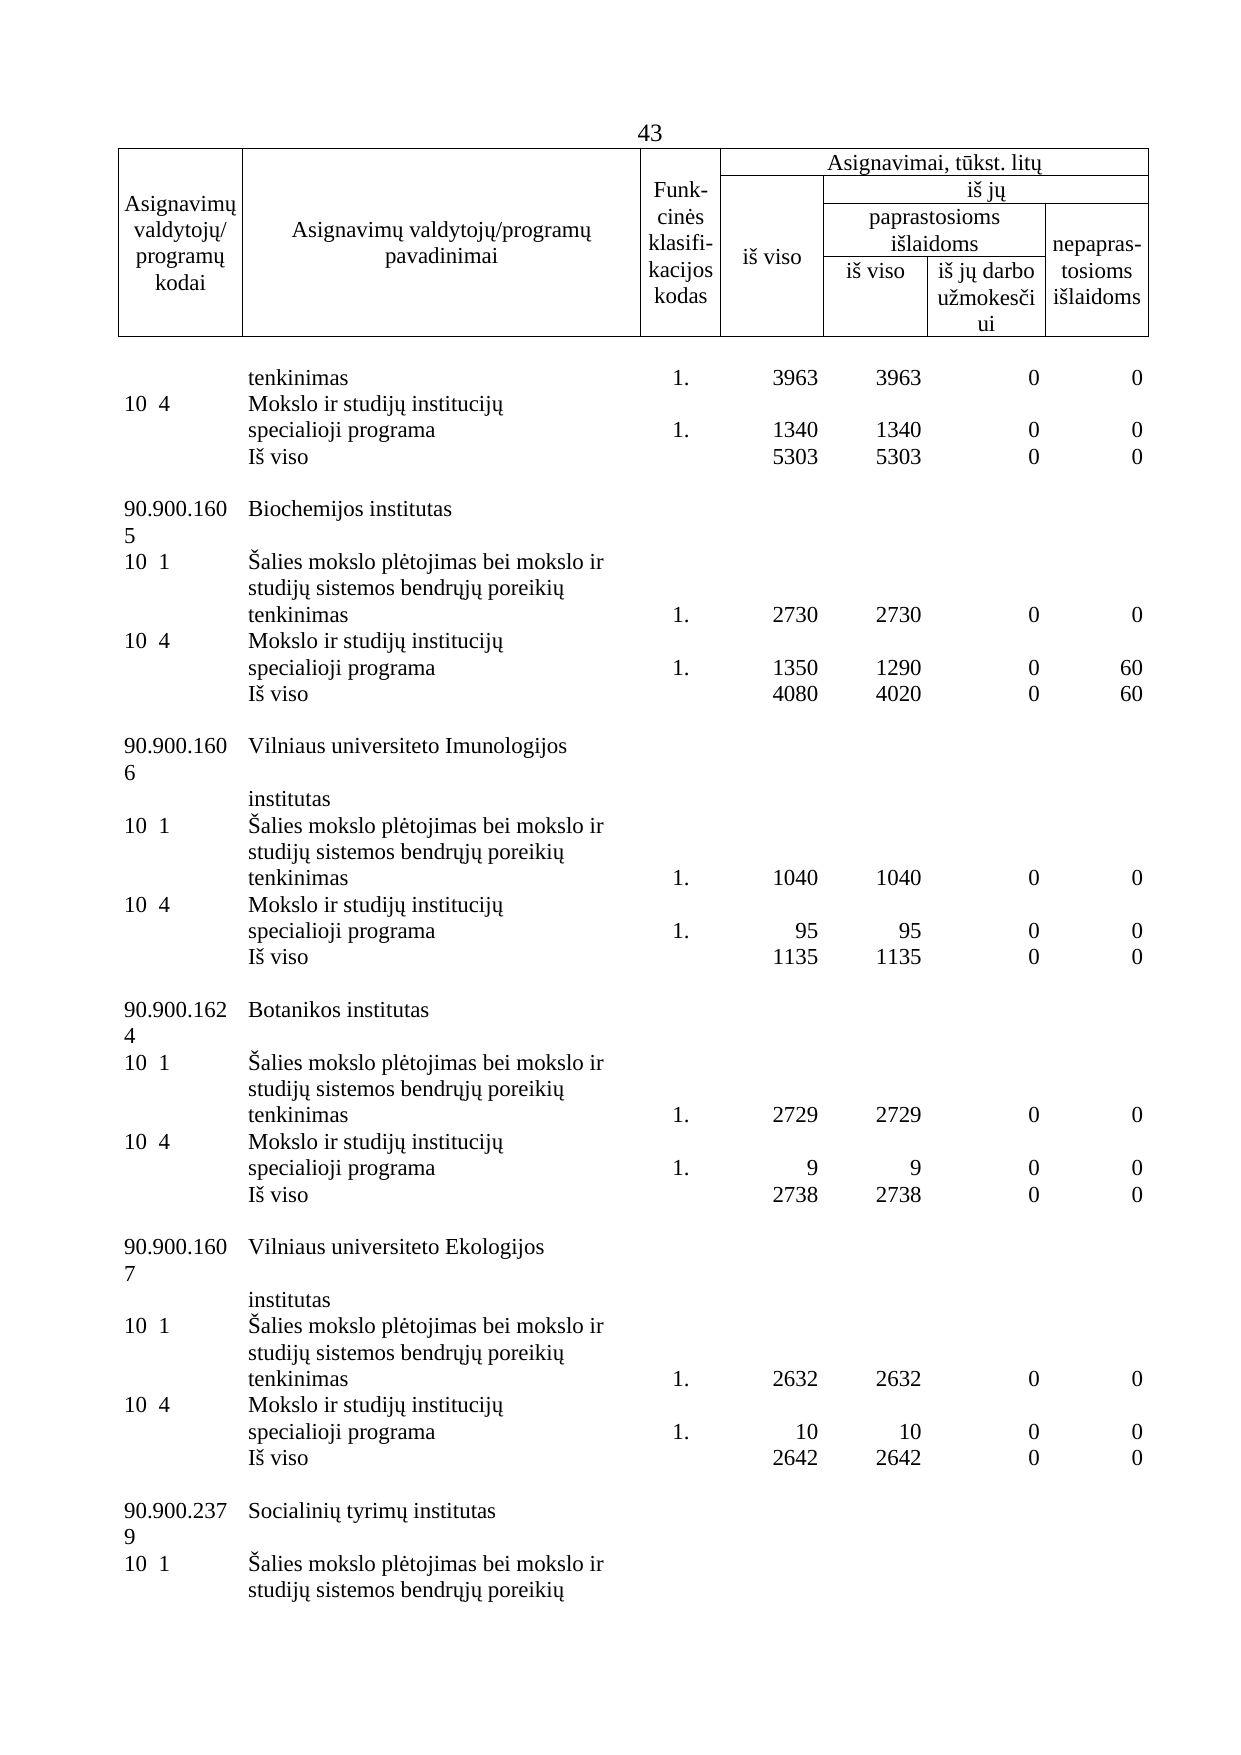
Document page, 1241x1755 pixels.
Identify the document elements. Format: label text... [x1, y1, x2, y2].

table_cell [824, 733, 927, 785]
table_cell [118, 1444, 242, 1471]
table_cell [720, 1286, 824, 1312]
table_cell 60 [1045, 654, 1148, 680]
table_cell paprastosioms išlaidoms [824, 204, 1045, 256]
table_cell 10 1 [118, 548, 242, 574]
table_cell [824, 1075, 927, 1102]
table_cell [1045, 1391, 1148, 1418]
table_cell 2738 [824, 1181, 927, 1207]
table_cell 1. [641, 601, 720, 627]
table_cell [824, 1471, 927, 1497]
table_cell [927, 1550, 1045, 1576]
table_cell 0 [927, 601, 1045, 627]
table_cell 0 [927, 680, 1045, 706]
table_cell [118, 1286, 242, 1312]
table_cell [1045, 548, 1148, 574]
table_cell [641, 944, 720, 970]
table_cell [927, 1233, 1045, 1286]
table_cell [720, 1497, 824, 1549]
table_cell [641, 1444, 720, 1471]
table_cell [118, 838, 242, 864]
table_cell 0 [927, 654, 1045, 680]
table_cell [118, 706, 242, 733]
table_cell [824, 785, 927, 812]
table_cell 60 [1045, 680, 1148, 706]
table_cell [118, 1102, 242, 1128]
table_cell [1045, 495, 1148, 548]
table_cell institutas [242, 785, 641, 812]
table_cell [118, 416, 242, 443]
table_cell [118, 1339, 242, 1365]
table_cell 0 [927, 917, 1045, 943]
table_cell [720, 812, 824, 838]
table_cell [118, 469, 242, 495]
table_cell [118, 1471, 242, 1497]
table_cell 10 4 [118, 390, 242, 416]
table_header Asignavimų valdytojų/ programų kodai [119, 149, 242, 336]
table_cell Mokslo ir studijų institucijų [242, 390, 641, 416]
table_cell 2730 [824, 601, 927, 627]
table_cell [720, 390, 824, 416]
table_cell 90.900.1606 [118, 733, 242, 785]
table_cell 10 [720, 1418, 824, 1444]
table_cell 10 4 [118, 627, 242, 653]
table_cell [118, 970, 242, 996]
table_cell 1340 [720, 416, 824, 443]
table_cell 0 [1045, 601, 1148, 627]
table_cell [641, 785, 720, 812]
table_cell [927, 1313, 1045, 1339]
table_cell 4080 [720, 680, 824, 706]
table_cell 1. [641, 1154, 720, 1181]
table_cell 10 4 [118, 1128, 242, 1154]
table_cell [720, 1550, 824, 1576]
table_cell 0 [1045, 1102, 1148, 1128]
table_cell [927, 1128, 1045, 1154]
table_cell iš viso [721, 176, 823, 336]
table_cell [824, 495, 927, 548]
table_cell 1. [641, 1418, 720, 1444]
table_cell Biochemijos institutas [242, 495, 641, 548]
table_cell Šalies mokslo plėtojimas bei mokslo ir [242, 812, 641, 838]
table_cell [1045, 1049, 1148, 1075]
table_cell [927, 1497, 1045, 1549]
table_cell Iš viso [242, 944, 641, 970]
table_cell 0 [927, 944, 1045, 970]
table_cell [927, 627, 1045, 653]
table_cell [824, 1576, 927, 1602]
table_cell [927, 1207, 1045, 1233]
table_cell [1045, 1550, 1148, 1576]
table_cell Botanikos institutas [242, 996, 641, 1049]
table_cell 10 4 [118, 1391, 242, 1418]
table_cell [118, 1576, 242, 1602]
table_cell Iš viso [242, 443, 641, 469]
table_cell 1350 [720, 654, 824, 680]
table_cell [242, 970, 641, 996]
table_cell 2642 [824, 1444, 927, 1471]
table_cell 0 [1045, 1365, 1148, 1391]
table_cell [1045, 1075, 1148, 1102]
table_cell [720, 337, 824, 364]
table_cell tenkinimas [242, 364, 641, 390]
table_cell [242, 1471, 641, 1497]
table_cell [824, 891, 927, 917]
table_cell 10 4 [118, 891, 242, 917]
table_cell 0 [927, 1181, 1045, 1207]
table_cell [1045, 706, 1148, 733]
table_cell [720, 838, 824, 864]
table_cell [641, 548, 720, 574]
table_cell [641, 1286, 720, 1312]
table_cell [1045, 1313, 1148, 1339]
table_cell [641, 733, 720, 785]
table_cell 10 1 [118, 1313, 242, 1339]
table_cell 1. [641, 364, 720, 390]
table_cell 2730 [720, 601, 824, 627]
table_cell 1. [641, 864, 720, 891]
table_cell studijų sistemos bendrųjų poreikių [242, 1576, 641, 1602]
table_cell [927, 1339, 1045, 1365]
table_cell [118, 575, 242, 601]
table_cell 9 [824, 1154, 927, 1181]
table_cell 10 [824, 1418, 927, 1444]
table_cell Socialinių tyrimų institutas [242, 1497, 641, 1549]
table_cell tenkinimas [242, 601, 641, 627]
table_cell [927, 785, 1045, 812]
table_cell [1045, 1339, 1148, 1365]
table_cell [1045, 812, 1148, 838]
table_cell [1045, 891, 1148, 917]
table_cell [720, 495, 824, 548]
table_cell [1045, 1576, 1148, 1602]
table_cell [118, 364, 242, 390]
table_cell [824, 1233, 927, 1286]
table_cell [927, 390, 1045, 416]
table_cell 90.900.1605 [118, 495, 242, 548]
table_cell Vilniaus universiteto Imunologijos [242, 733, 641, 785]
table_cell [824, 1286, 927, 1312]
table_cell [1045, 733, 1148, 785]
table_cell Mokslo ir studijų institucijų [242, 627, 641, 653]
table_cell 0 [927, 416, 1045, 443]
table_cell [118, 601, 242, 627]
table_cell [641, 970, 720, 996]
table_cell [720, 891, 824, 917]
table_cell 0 [1045, 443, 1148, 469]
table_header Funk-cinės klasifi-kacijos kodas [641, 149, 720, 336]
table_cell [1045, 1497, 1148, 1549]
table_cell [1045, 1471, 1148, 1497]
table_cell 0 [927, 864, 1045, 891]
table_cell [641, 627, 720, 653]
table_cell [641, 390, 720, 416]
table_cell [720, 1049, 824, 1075]
table_cell 0 [1045, 1444, 1148, 1471]
table_cell 5303 [720, 443, 824, 469]
table_cell 4020 [824, 680, 927, 706]
table_cell tenkinimas [242, 864, 641, 891]
table_cell tenkinimas [242, 1365, 641, 1391]
table_cell [927, 548, 1045, 574]
table_cell [720, 996, 824, 1049]
table_cell [118, 864, 242, 891]
table_cell [641, 891, 720, 917]
table_cell [927, 1286, 1045, 1312]
table_cell 90.900.1607 [118, 1233, 242, 1286]
table_cell [720, 548, 824, 574]
table_cell [641, 1313, 720, 1339]
table_cell [1045, 337, 1148, 364]
table_cell [242, 1207, 641, 1233]
table_cell specialioji programa [242, 1418, 641, 1444]
table_cell 0 [927, 364, 1045, 390]
table_cell [824, 469, 927, 495]
table_cell [118, 1154, 242, 1181]
table_cell [824, 627, 927, 653]
table_cell [641, 1075, 720, 1102]
table_cell iš jų darbo užmokesčiui [928, 257, 1045, 336]
table_cell [720, 1576, 824, 1602]
table_cell [641, 1181, 720, 1207]
table_cell [118, 1075, 242, 1102]
table_cell [927, 1576, 1045, 1602]
table_cell 0 [1045, 1154, 1148, 1181]
table_cell Šalies mokslo plėtojimas bei mokslo ir [242, 548, 641, 574]
table_cell [824, 337, 927, 364]
table_cell [824, 1313, 927, 1339]
table_cell [641, 1207, 720, 1233]
table_cell 0 [1045, 1181, 1148, 1207]
table_cell Mokslo ir studijų institucijų [242, 891, 641, 917]
table_cell 0 [927, 1154, 1045, 1181]
table_cell 90.900.2379 [118, 1497, 242, 1549]
table_cell 1135 [824, 944, 927, 970]
table_cell 1040 [720, 864, 824, 891]
table_cell [824, 1128, 927, 1154]
table_cell 2729 [824, 1102, 927, 1128]
table_cell [927, 706, 1045, 733]
table_cell 1290 [824, 654, 927, 680]
table_cell 0 [1045, 1418, 1148, 1444]
table_cell 95 [824, 917, 927, 943]
table_cell [927, 1049, 1045, 1075]
table_cell [927, 1075, 1045, 1102]
table_cell studijų sistemos bendrųjų poreikių [242, 575, 641, 601]
table_cell [824, 548, 927, 574]
table_cell 0 [1045, 864, 1148, 891]
table_cell [927, 733, 1045, 785]
table_cell [927, 891, 1045, 917]
table_header Asignavimai, tūkst. litų [721, 149, 1148, 175]
table_cell [824, 390, 927, 416]
table_cell 5303 [824, 443, 927, 469]
table_cell [824, 1207, 927, 1233]
table_cell Šalies mokslo plėtojimas bei mokslo ir [242, 1550, 641, 1576]
table_cell [720, 1207, 824, 1233]
table_cell [720, 970, 824, 996]
table_cell [1045, 627, 1148, 653]
table_cell [118, 654, 242, 680]
table_cell tenkinimas [242, 1102, 641, 1128]
table_cell [720, 1339, 824, 1365]
table_cell [1045, 469, 1148, 495]
table_cell [1045, 970, 1148, 996]
table_cell 9 [720, 1154, 824, 1181]
table_cell [720, 575, 824, 601]
table_cell [118, 1418, 242, 1444]
table_cell [720, 1128, 824, 1154]
table_cell [641, 1576, 720, 1602]
table_cell [824, 706, 927, 733]
table_cell 1. [641, 917, 720, 943]
table_cell 1040 [824, 864, 927, 891]
table_cell [824, 1550, 927, 1576]
table_cell 1. [641, 1365, 720, 1391]
table_cell 0 [1045, 944, 1148, 970]
table_cell [1045, 390, 1148, 416]
table_cell [720, 785, 824, 812]
table_cell [1045, 785, 1148, 812]
table_cell [1045, 838, 1148, 864]
table_cell iš jų [824, 176, 1148, 202]
table_cell [824, 1497, 927, 1549]
table_cell [720, 1075, 824, 1102]
table_cell 0 [927, 443, 1045, 469]
table_cell 2642 [720, 1444, 824, 1471]
table_cell 2738 [720, 1181, 824, 1207]
table_cell [927, 337, 1045, 364]
table_cell 2632 [720, 1365, 824, 1391]
table_cell [1045, 1286, 1148, 1312]
table_cell [1045, 1128, 1148, 1154]
table_cell 0 [1045, 917, 1148, 943]
table_cell [641, 1550, 720, 1576]
table_cell specialioji programa [242, 917, 641, 943]
table_cell [720, 1313, 824, 1339]
table_cell 0 [927, 1444, 1045, 1471]
table_cell [118, 1181, 242, 1207]
table_cell [641, 1391, 720, 1418]
table_cell 3963 [824, 364, 927, 390]
table_cell 1. [641, 1102, 720, 1128]
table_cell [927, 469, 1045, 495]
table_cell [720, 1233, 824, 1286]
table_cell [720, 1391, 824, 1418]
table_cell studijų sistemos bendrųjų poreikių [242, 1339, 641, 1365]
table_cell 0 [927, 1418, 1045, 1444]
table_cell [242, 337, 641, 364]
table_cell [641, 1471, 720, 1497]
table_cell [641, 337, 720, 364]
table_cell [824, 812, 927, 838]
table_cell specialioji programa [242, 416, 641, 443]
table_cell Vilniaus universiteto Ekologijos [242, 1233, 641, 1286]
table_cell [927, 838, 1045, 864]
table_cell Mokslo ir studijų institucijų [242, 1391, 641, 1418]
table_cell [118, 680, 242, 706]
table_cell Mokslo ir studijų institucijų [242, 1128, 641, 1154]
table_cell [1045, 1233, 1148, 1286]
table_cell [641, 996, 720, 1049]
table_cell [641, 1339, 720, 1365]
table_cell Šalies mokslo plėtojimas bei mokslo ir [242, 1049, 641, 1075]
table_cell 0 [927, 1102, 1045, 1128]
table_cell [641, 838, 720, 864]
table_cell [927, 1391, 1045, 1418]
table_header Asignavimų valdytojų/programų pavadinimai [243, 149, 640, 336]
table_cell [242, 706, 641, 733]
table_cell [720, 733, 824, 785]
table_cell [720, 706, 824, 733]
table_cell Iš viso [242, 1181, 641, 1207]
table_cell 1135 [720, 944, 824, 970]
table_cell [824, 970, 927, 996]
table_cell specialioji programa [242, 1154, 641, 1181]
table_cell [641, 575, 720, 601]
table_cell 2729 [720, 1102, 824, 1128]
table_cell 10 1 [118, 812, 242, 838]
table_cell [641, 1497, 720, 1549]
table_cell [927, 812, 1045, 838]
table_cell institutas [242, 1286, 641, 1312]
table_cell [641, 443, 720, 469]
table_cell Iš viso [242, 1444, 641, 1471]
table_cell [641, 1233, 720, 1286]
table_cell [641, 706, 720, 733]
table_cell [824, 838, 927, 864]
table_cell 0 [927, 1365, 1045, 1391]
table_cell [641, 1128, 720, 1154]
table_cell 1340 [824, 416, 927, 443]
table_cell 3963 [720, 364, 824, 390]
table_cell [118, 785, 242, 812]
table_cell [118, 944, 242, 970]
table_cell 0 [1045, 416, 1148, 443]
table_cell [641, 495, 720, 548]
table_cell [824, 1339, 927, 1365]
table_cell iš viso [824, 257, 927, 336]
table_cell [641, 812, 720, 838]
table_cell [824, 1391, 927, 1418]
table_cell [927, 970, 1045, 996]
table_cell [1045, 1207, 1148, 1233]
table_cell studijų sistemos bendrųjų poreikių [242, 1075, 641, 1102]
table_cell 10 1 [118, 1550, 242, 1576]
table_cell 2632 [824, 1365, 927, 1391]
table_cell [927, 1471, 1045, 1497]
table_cell 90.900.1624 [118, 996, 242, 1049]
table_cell [118, 1365, 242, 1391]
table_cell 95 [720, 917, 824, 943]
table_cell 1. [641, 654, 720, 680]
table_cell [242, 469, 641, 495]
table_cell [118, 1207, 242, 1233]
table_cell 1. [641, 416, 720, 443]
table_cell nepapras-tosioms išlaidoms [1046, 204, 1148, 336]
table_cell [720, 1471, 824, 1497]
table_cell [824, 575, 927, 601]
table_cell [824, 996, 927, 1049]
table_cell 0 [1045, 364, 1148, 390]
table_cell studijų sistemos bendrųjų poreikių [242, 838, 641, 864]
table_cell 10 1 [118, 1049, 242, 1075]
table_cell [824, 1049, 927, 1075]
table_cell specialioji programa [242, 654, 641, 680]
table_cell [927, 996, 1045, 1049]
table_cell [720, 627, 824, 653]
table_cell Iš viso [242, 680, 641, 706]
table_cell [641, 1049, 720, 1075]
table_cell [1045, 575, 1148, 601]
table_cell [927, 495, 1045, 548]
table_cell [641, 469, 720, 495]
table_cell [118, 443, 242, 469]
table_cell [118, 337, 242, 364]
table_cell [720, 469, 824, 495]
table_cell Šalies mokslo plėtojimas bei mokslo ir [242, 1313, 641, 1339]
table_cell [927, 575, 1045, 601]
table_cell [1045, 996, 1148, 1049]
table_cell [641, 680, 720, 706]
table_cell [118, 917, 242, 943]
